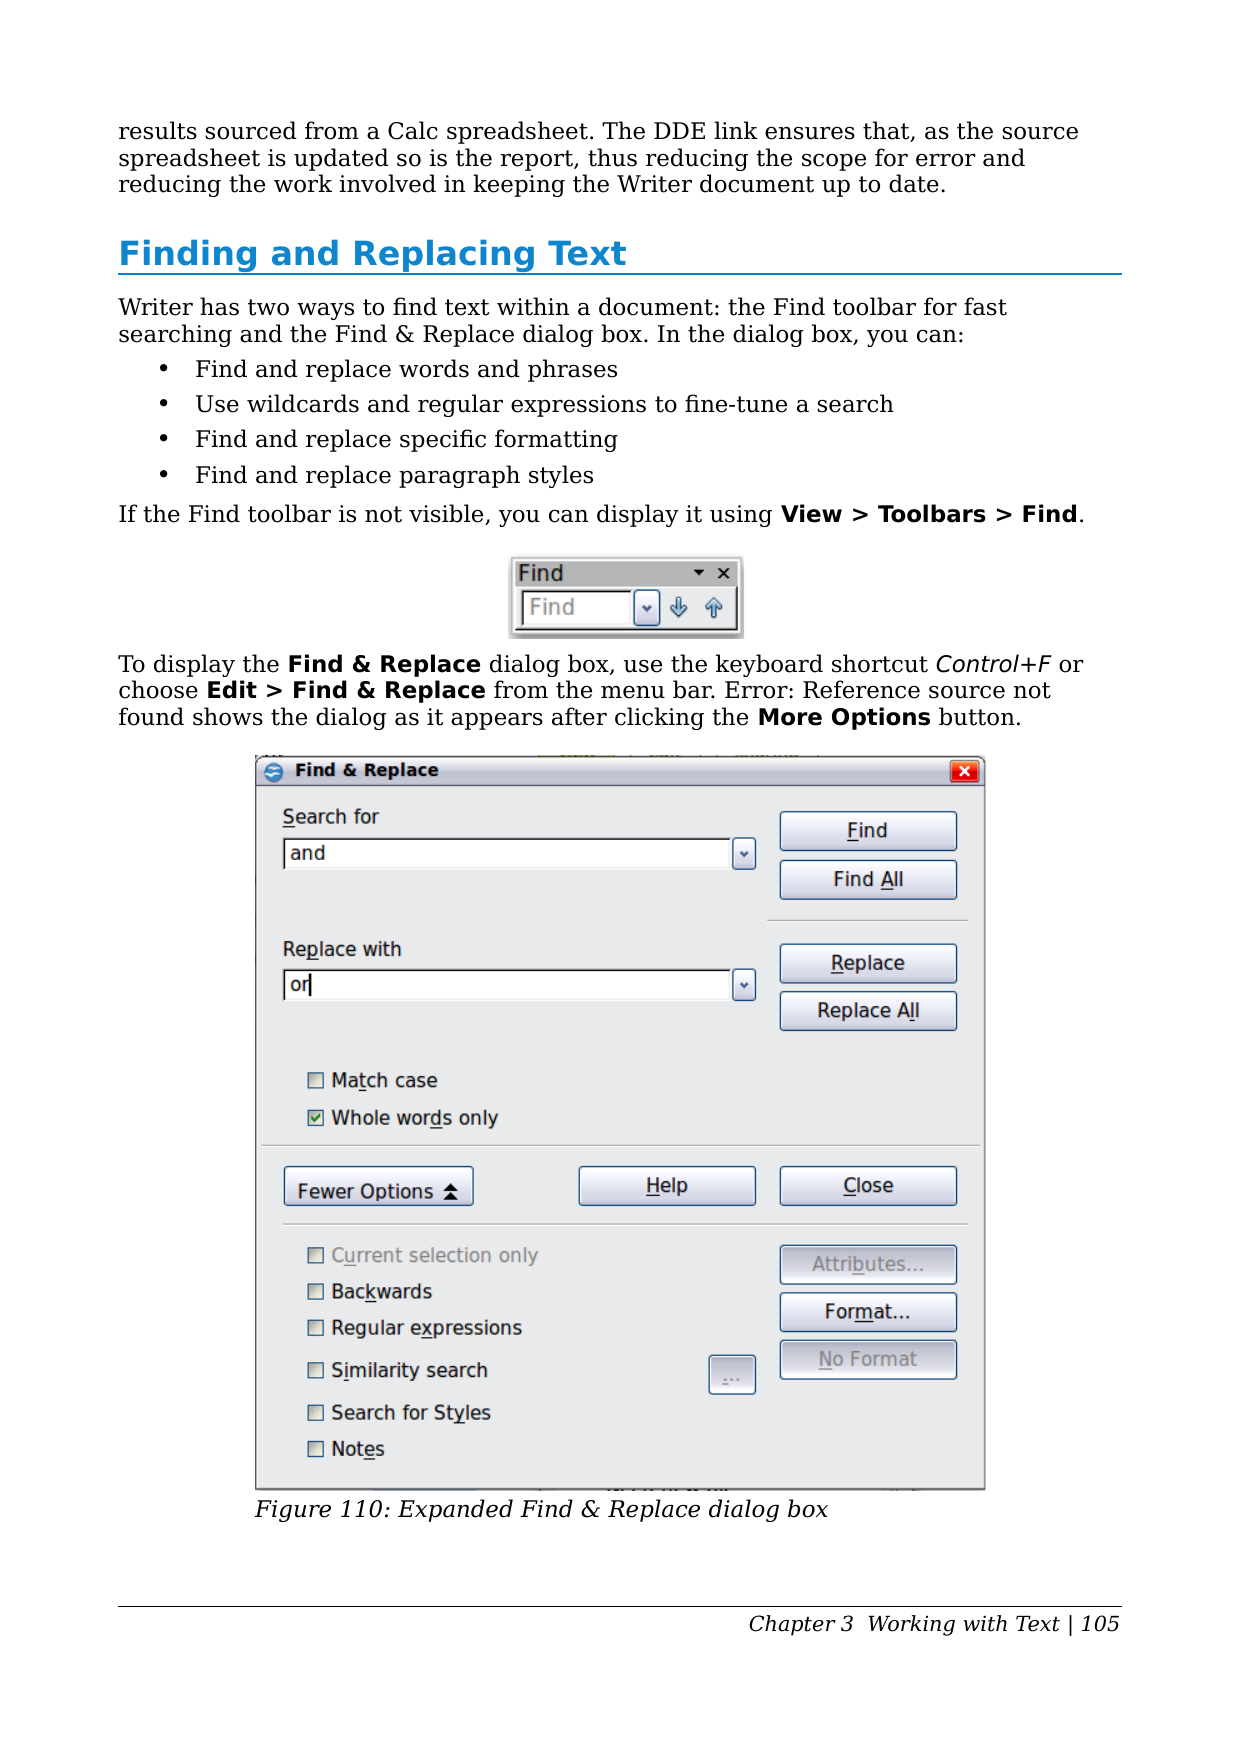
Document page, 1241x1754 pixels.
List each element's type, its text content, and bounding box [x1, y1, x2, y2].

subtitle Finding and Replacing Text [118, 234, 1122, 273]
text If the Find toolbar is not visible, you can display it using View > Toolbars > Find. [118, 502, 1122, 528]
list Use wildcards and regular expressions to fine-tune a search [156, 389, 1122, 418]
list Find and replace paragraph styles [156, 460, 1122, 489]
text results sourced from a Calc spreadsheet. The DDE link ensures that, as the source spreadsheet is updated so is the report, thus reducing the scope for error and reducing the work involved in keeping the Writer document up to date. [118, 118, 1122, 198]
text Figure 110: Expanded Find & Replace dialog box [255, 1497, 985, 1523]
text To display the Find & Replace dialog box, use the keyboard shortcut Control+F or choose Edit > Find & Replace from the menu bar. Error: Reference source not found shows the dialog as it appears after clicking the More Options button. [118, 651, 1122, 731]
picture [507, 553, 745, 639]
list Find and replace specific formatting [156, 425, 1122, 454]
list Find and replace words and phrases [156, 354, 1122, 383]
list Writer has two ways to find text within a document: the Find toolbar for fast searching and the Find & Replace dialog box. In the dialog box, you can: [118, 294, 1122, 347]
picture [255, 755, 986, 1491]
